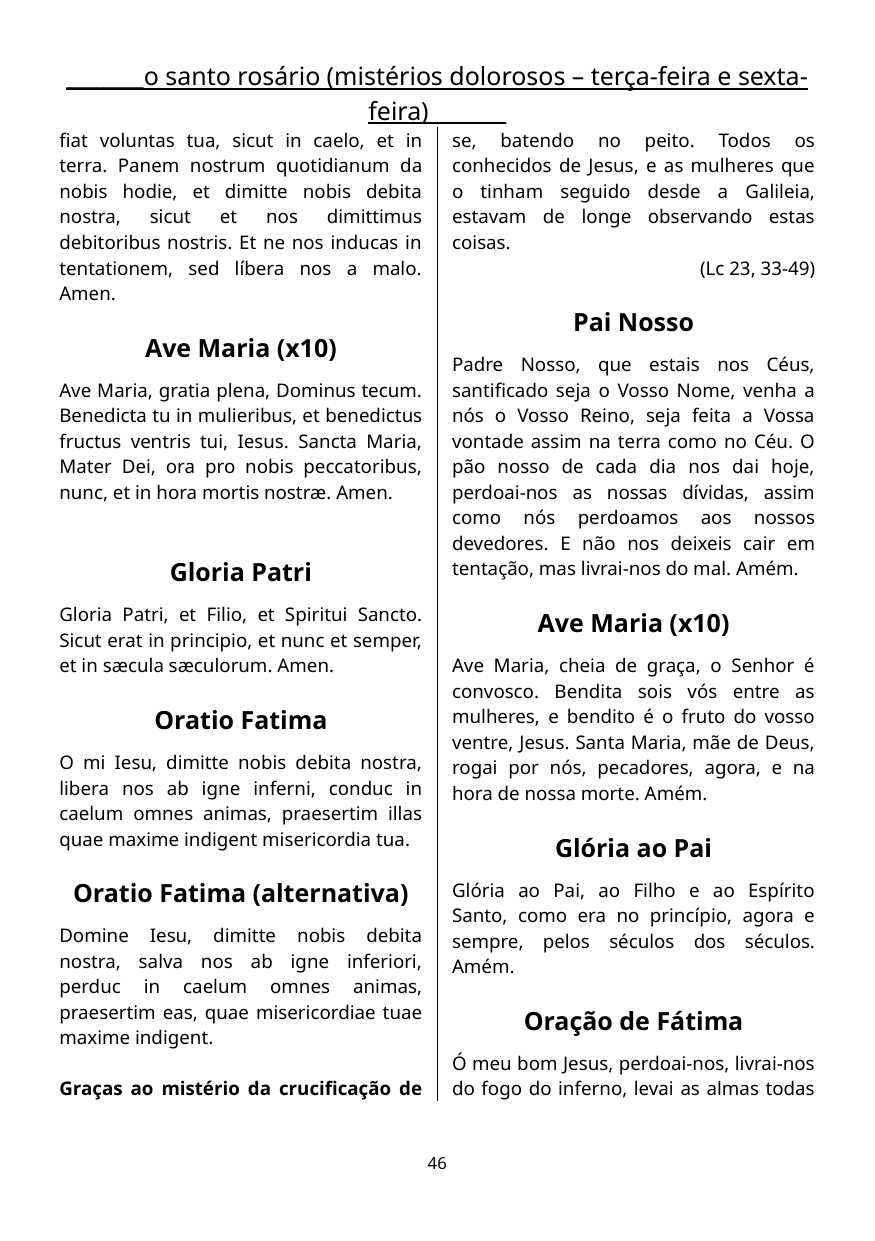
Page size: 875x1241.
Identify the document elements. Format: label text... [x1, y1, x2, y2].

table_header se, batendo no peito. Todos os conhecidos de Jesus, e as mulheres que o tinham seguido desde a Galileia, estavam de longe observando estas coisas. (Lc 23, 33-49) Pai Nosso Padre Nosso, que estais nos Céus, santificado seja o Vosso Nome, venha a nós o Vosso Reino, seja feita a Vossa vontade assim na terra como no Céu. O pão nosso de cada dia nos dai hoje, perdoai-nos as nossas dívidas, assim como nós perdoamos aos nossos devedores. E não nos deixeis cair em tentação, mas livrai-nos do mal. Amém. Ave Maria (x10) Ave Maria, cheia de graça, o Senhor é convosco. Bendita sois vós entre as mulheres, e bendito é o fruto do vosso ventre, Jesus. Santa Maria, mãe de Deus, rogai por nós, pecadores, agora, e na hora de nossa morte. Amém. Glória ao Pai Glória ao Pai, ao Filho e ao Espírito Santo, como era no princípio, agora e sempre, pelos séculos dos séculos. Amém. Oração de Fátima Ó meu bom Jesus, perdoai-nos, livrai-nos do fogo do inferno, levai as almas todas [438, 127, 830, 1101]
table_header fiat voluntas tua, sicut in caelo, et in terra. Panem nostrum quotidianum da nobis hodie, et dimitte nobis debita nostra, sicut et nos dimittimus debitoribus nostris. Et ne nos inducas in tentationem, sed líbera nos a malo. Amen. Ave Maria (x10) Ave Maria, gratia plena, Dominus tecum. Benedicta tu in mulieribus, et benedictus fructus ventris tui, Iesus. Sancta Maria, Mater Dei, ora pro nobis peccatoribus, nunc, et in hora mortis nostræ. Amen. Gloria Patri Gloria Patri, et Filio, et Spiritui Sancto. Sicut erat in principio, et nunc et semper, et in sæcula sæculorum. Amen. Oratio Fatima O mi Iesu, dimitte nobis debita nostra, libera nos ab igne inferni, conduc in caelum omnes animas, praesertim illas quae maxime indigent misericordia tua. Oratio Fatima (alternativa) Domine Iesu, dimitte nobis debita nostra, salva nos ab igne inferiori, perduc in caelum omnes animas, praesertim eas, quae misericordiae tuae maxime indigent. Graças ao mistério da crucificação de [44, 127, 437, 1101]
